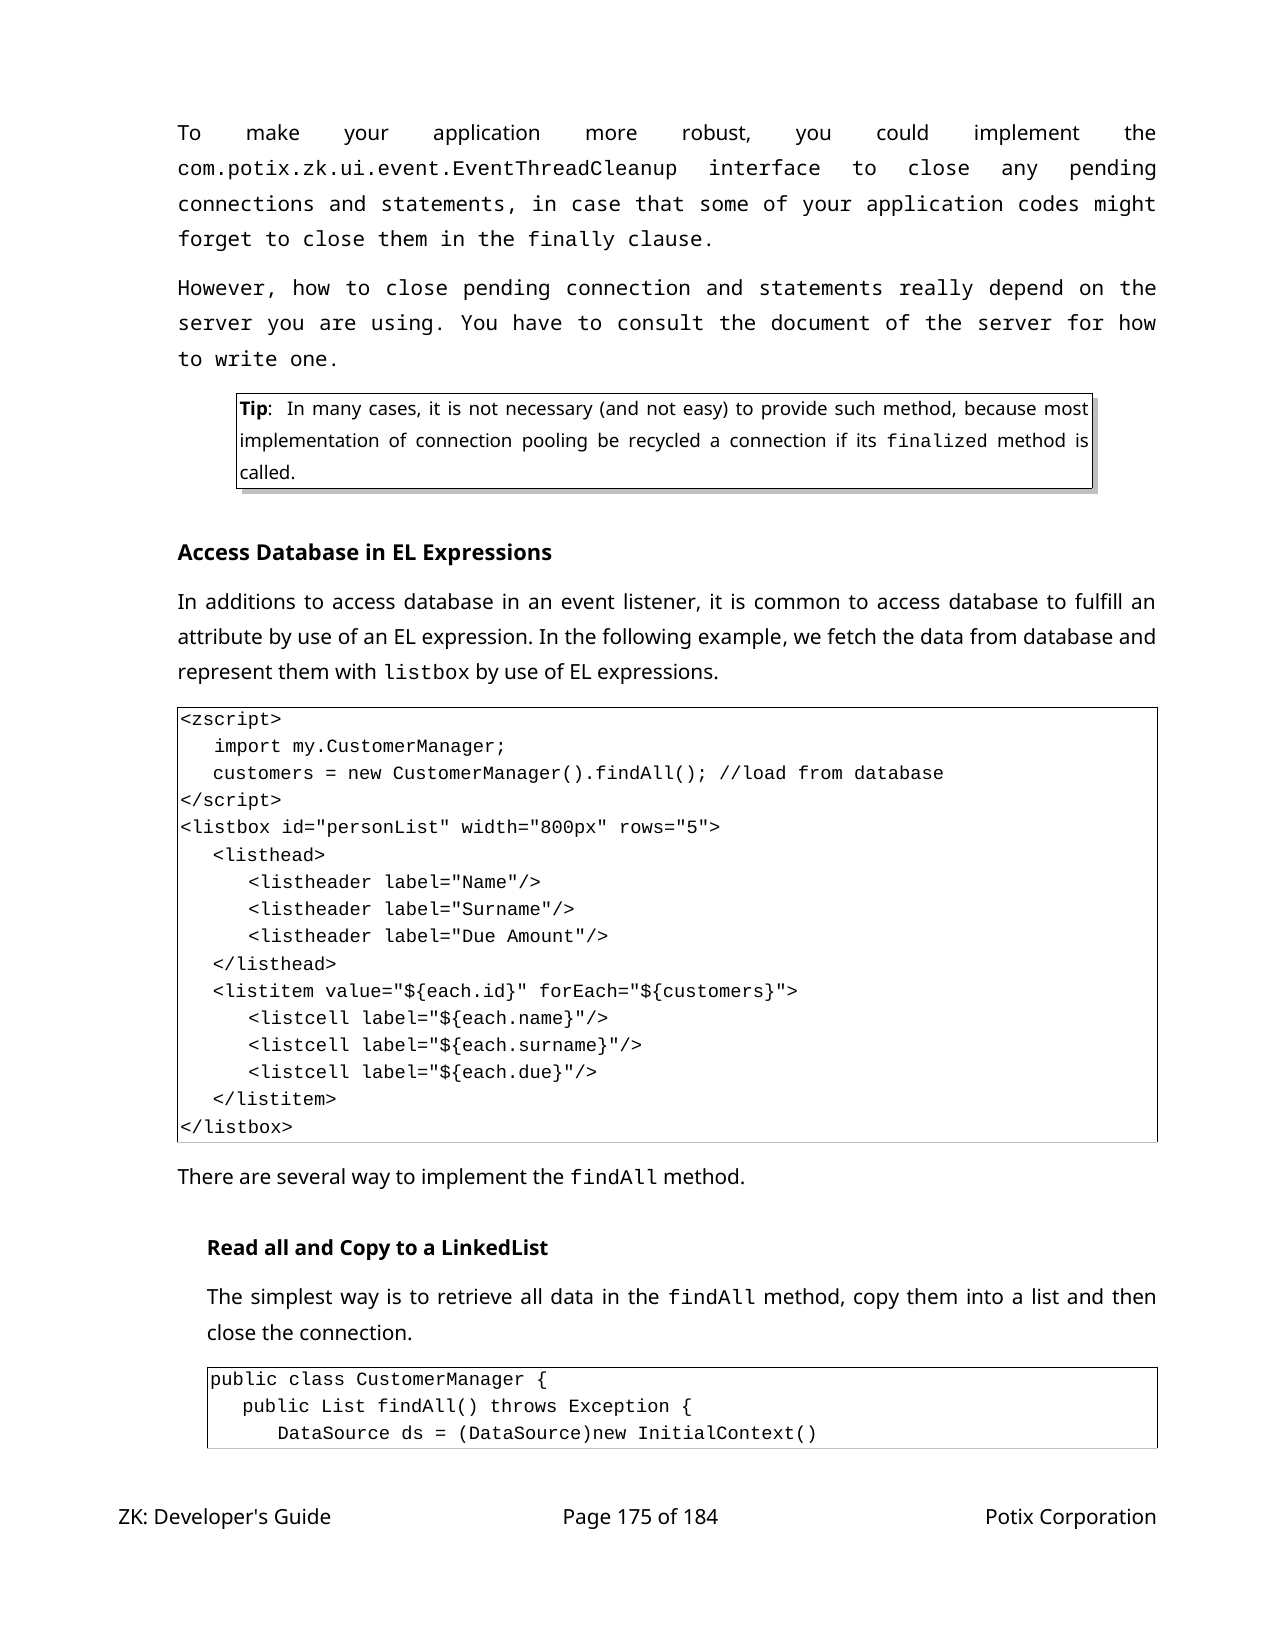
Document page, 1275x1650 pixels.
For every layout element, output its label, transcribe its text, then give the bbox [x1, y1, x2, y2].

text <listcell label="${each.name}"/> [178, 1006, 1157, 1030]
text <zscript> [178, 708, 1157, 731]
text The simplest way is to retrieve all data in the findAll method, copy them into a list and then close the connection. [207, 1282, 1157, 1346]
text <listheader label="Due Amount"/> [178, 924, 1157, 948]
text Tip: In many cases, it is not necessary (and not easy) to provide such method, because most implementation of connection pooling be recycled a connection if its finalized method is called. [237, 394, 1092, 488]
text <listcell label="${each.surname}"/> [178, 1033, 1157, 1057]
text </script> [178, 788, 1157, 812]
text However, how to close pending connection and statements really depend on the server you are using. You have to consult the document of the server for how to write one. [177, 273, 1157, 372]
text In additions to access database in an event listener, it is common to access database to fulfill an attribute by use of an EL expression. In the following example, we fetch the data from database and represent them with listbox by use of EL expressions. [177, 587, 1157, 686]
subtitle Access Database in EL Expressions [177, 536, 1157, 566]
text <listitem value="${each.id}" forEach="${customers}"> [178, 978, 1157, 1003]
text DataSource ds = (DataSource)new InitialContext() [208, 1421, 1157, 1448]
text public class CustomerManager { [208, 1368, 1157, 1391]
subtitle Read all and Copy to a LinkedList [207, 1233, 1157, 1262]
text import my.CustomerManager; [178, 734, 1157, 758]
text public List findAll() throws Exception { [208, 1394, 1157, 1418]
text customers = new CustomerManager().findAll(); //load from database [178, 761, 1157, 785]
text </listitem> [178, 1087, 1157, 1112]
text <listcell label="${each.due}"/> [178, 1060, 1157, 1084]
text There are several way to implement the findAll method. [177, 1162, 1157, 1191]
text </listhead> [178, 951, 1157, 976]
text To make your application more robust, you could implement the com.potix.zk.ui.event.EventThreadCleanup interface to close any pending connections and statements, in case that some of your application codes might forget to close them in the finally clause. [177, 118, 1157, 253]
text <listheader label="Surname"/> [178, 897, 1157, 921]
text </listbox> [178, 1114, 1157, 1142]
text <listhead> [178, 843, 1157, 867]
text <listheader label="Name"/> [178, 870, 1157, 894]
text <listbox id="personList" width="800px" rows="5"> [178, 815, 1157, 840]
